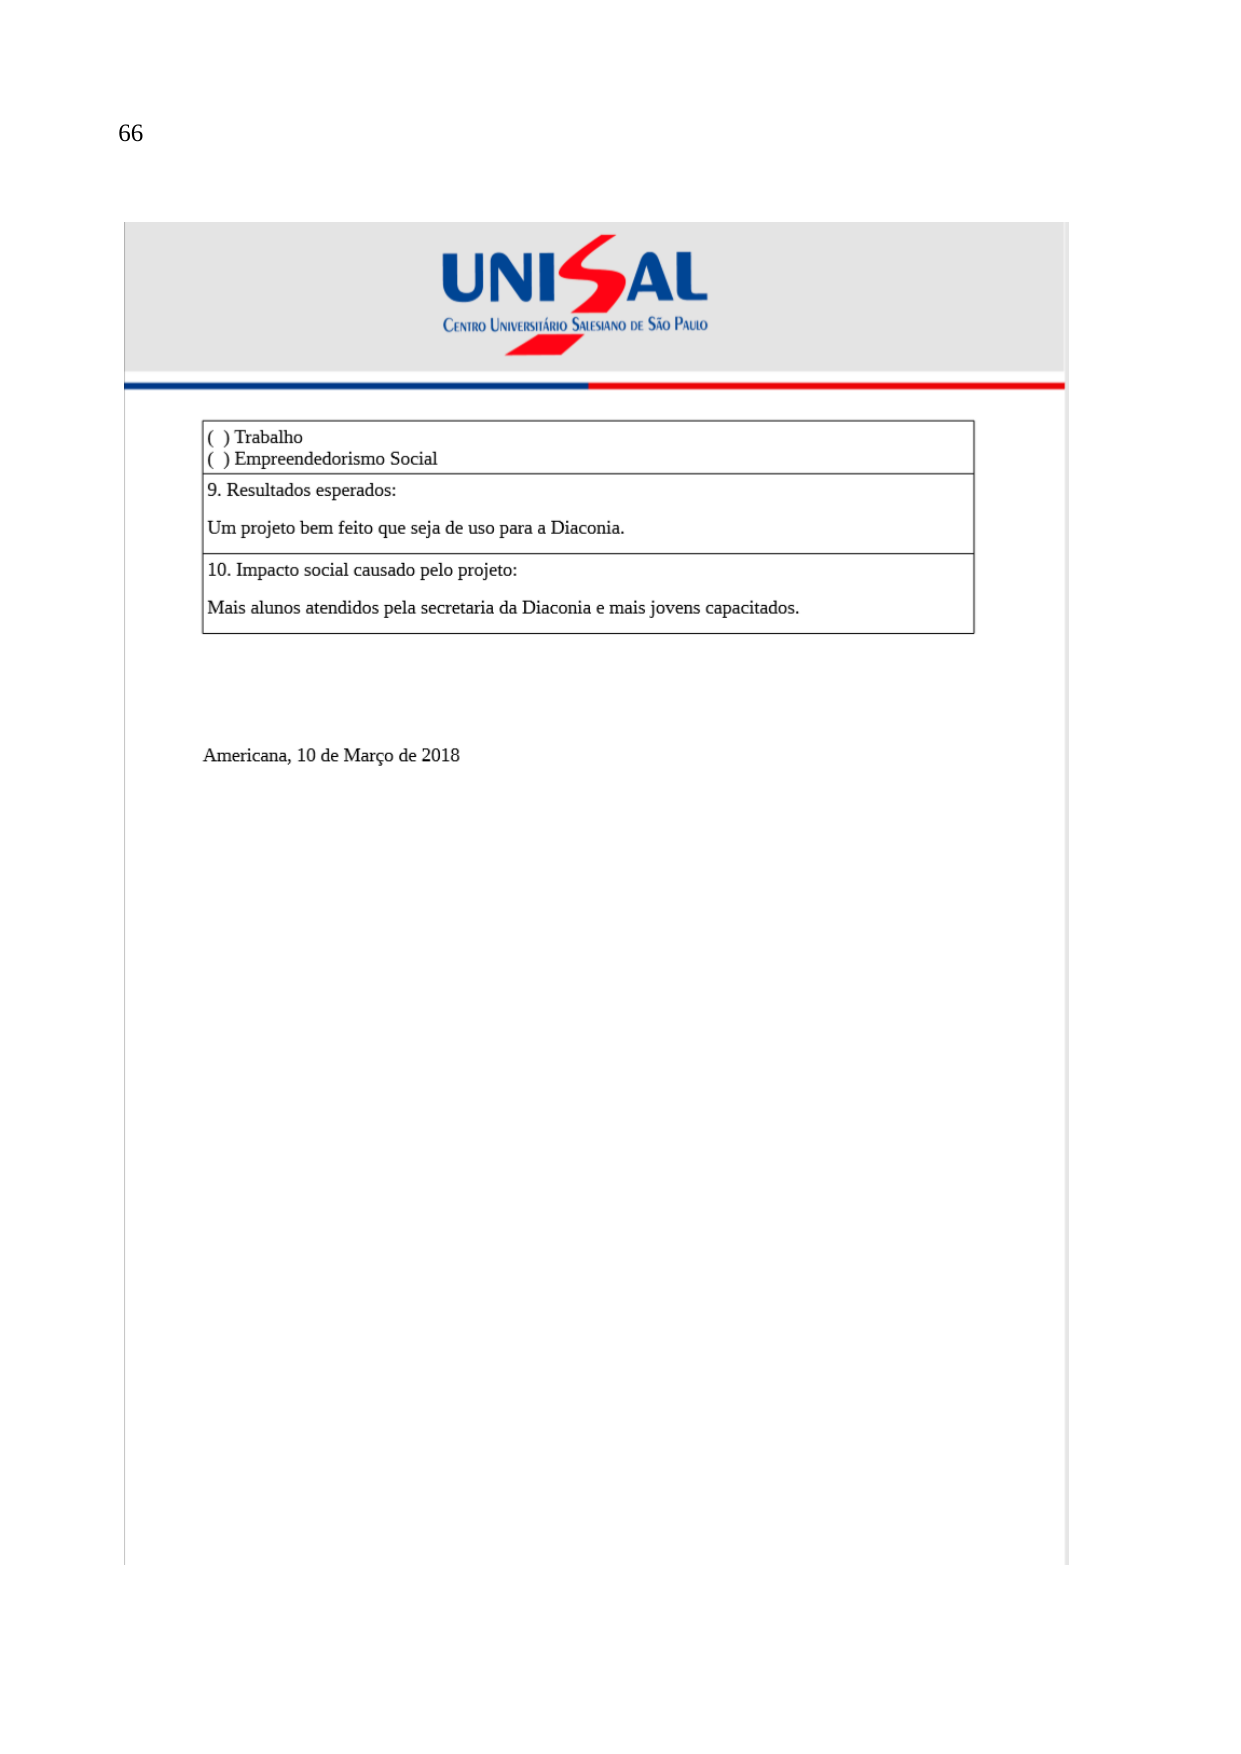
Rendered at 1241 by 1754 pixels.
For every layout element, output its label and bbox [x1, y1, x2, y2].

picture [124, 222, 1069, 1565]
